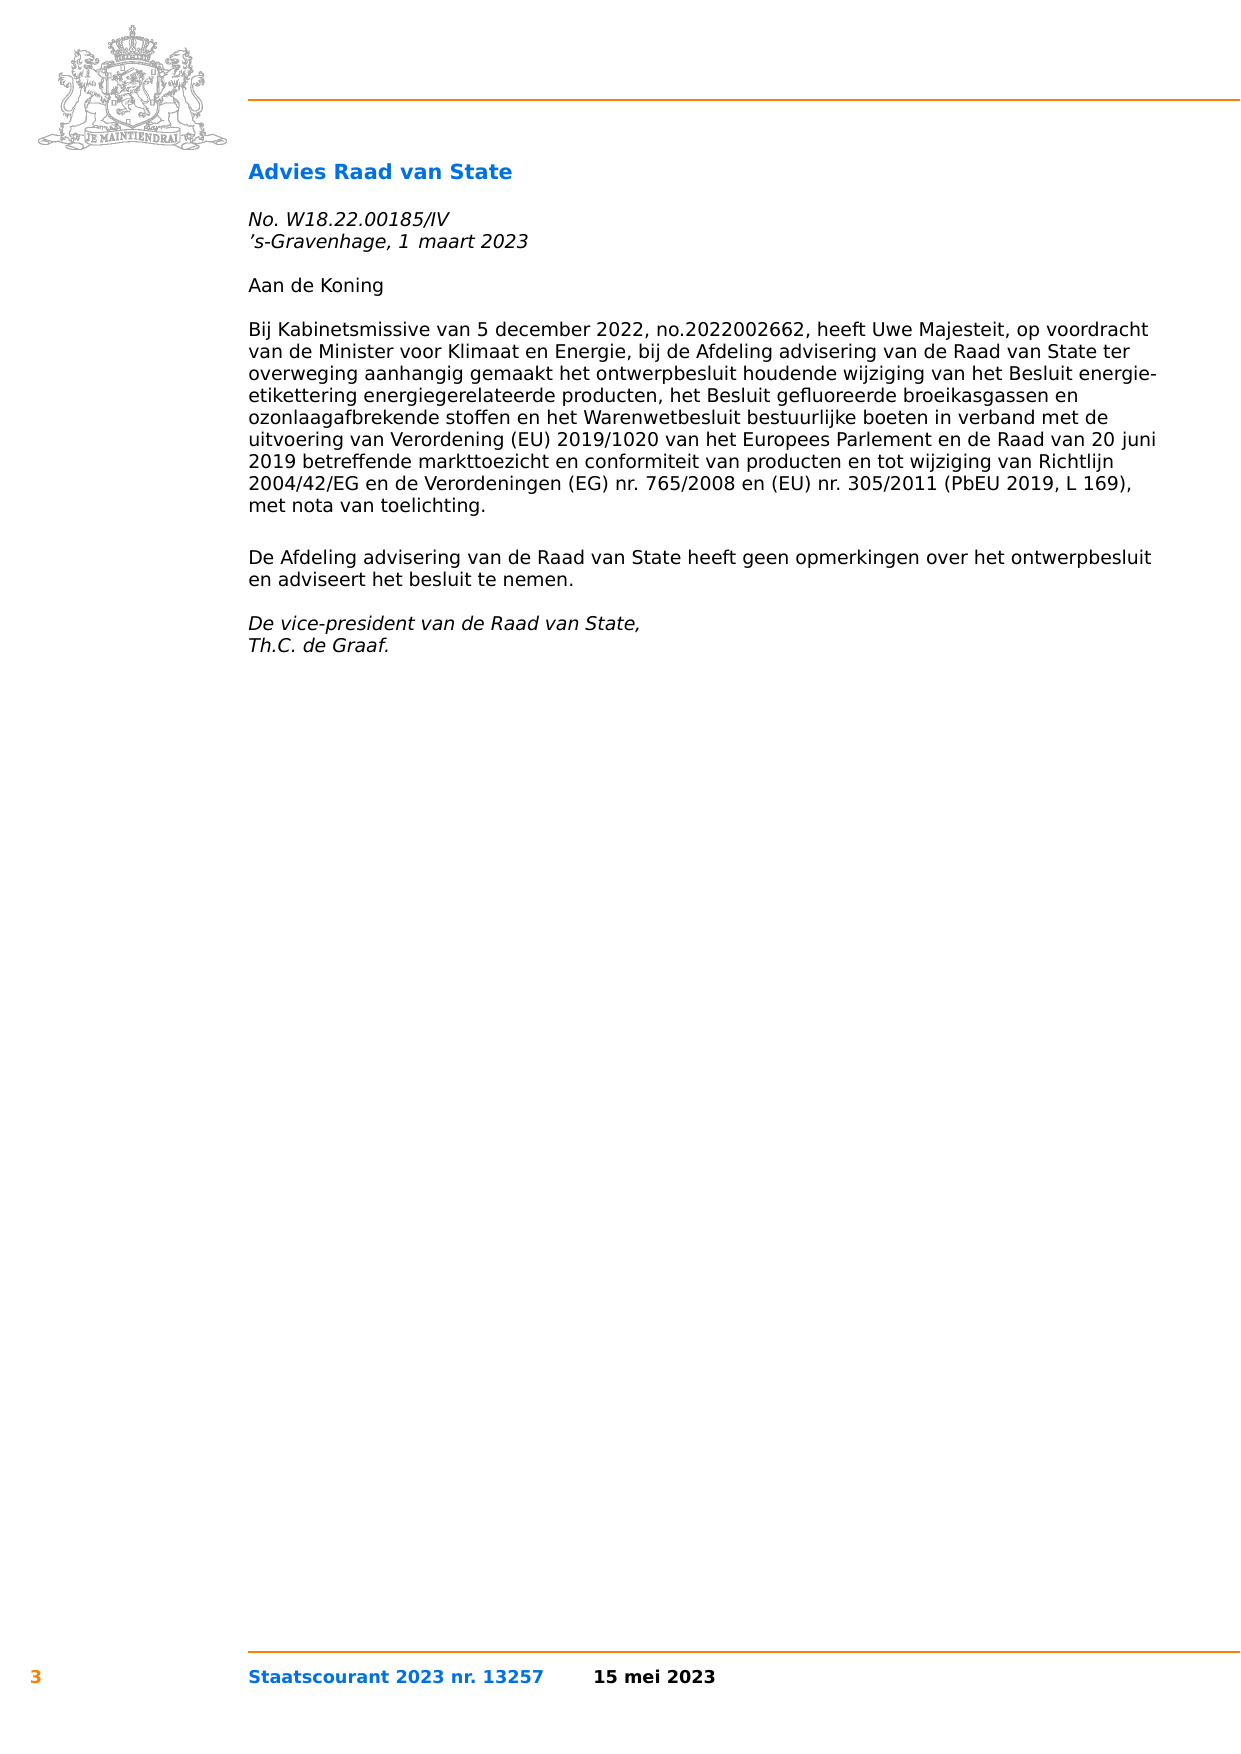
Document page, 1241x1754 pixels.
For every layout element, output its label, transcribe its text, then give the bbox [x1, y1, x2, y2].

subtitle Advies Raad van State [248, 160, 1163, 184]
text De vice-president van de Raad van State, Th.C. de Graaf. [248, 612, 1163, 656]
text De Afdeling advisering van de Raad van State heeft geen opmerkingen over het ontwerpbesluit en adviseert het besluit te nemen. [248, 547, 1163, 591]
text Bij Kabinetsmissive van 5 december 2022, no.2022002662, heeft Uwe Majesteit, op voordracht van de Minister voor Klimaat en Energie, bij de Afdeling advisering van de Raad van State ter overweging aanhangig gemaakt het ontwerpbesluit houdende wijziging van het Besluit energie-etikettering energiegerelateerde producten, het Besluit gefluoreerde broeikasgassen en ozonlaagafbrekende stoffen en het Warenwetbesluit bestuurlijke boeten in verband met de uitvoering van Verordening (EU) 2019/1020 van het Europees Parlement en de Raad van 20 juni 2019 betreffende markttoezicht en conformiteit van producten en tot wijziging van Richtlijn 2004/42/EG en de Verordeningen (EG) nr. 765/2008 en (EU) nr. 305/2011 (PbEU 2019, L 169), met nota van toelichting. [248, 319, 1163, 517]
picture [38, 25, 227, 150]
text Aan de Koning [248, 275, 1163, 297]
text No. W18.22.00185/IV [248, 209, 1163, 231]
text ’s-Gravenhage, 1 maart 2023 [248, 231, 1163, 253]
